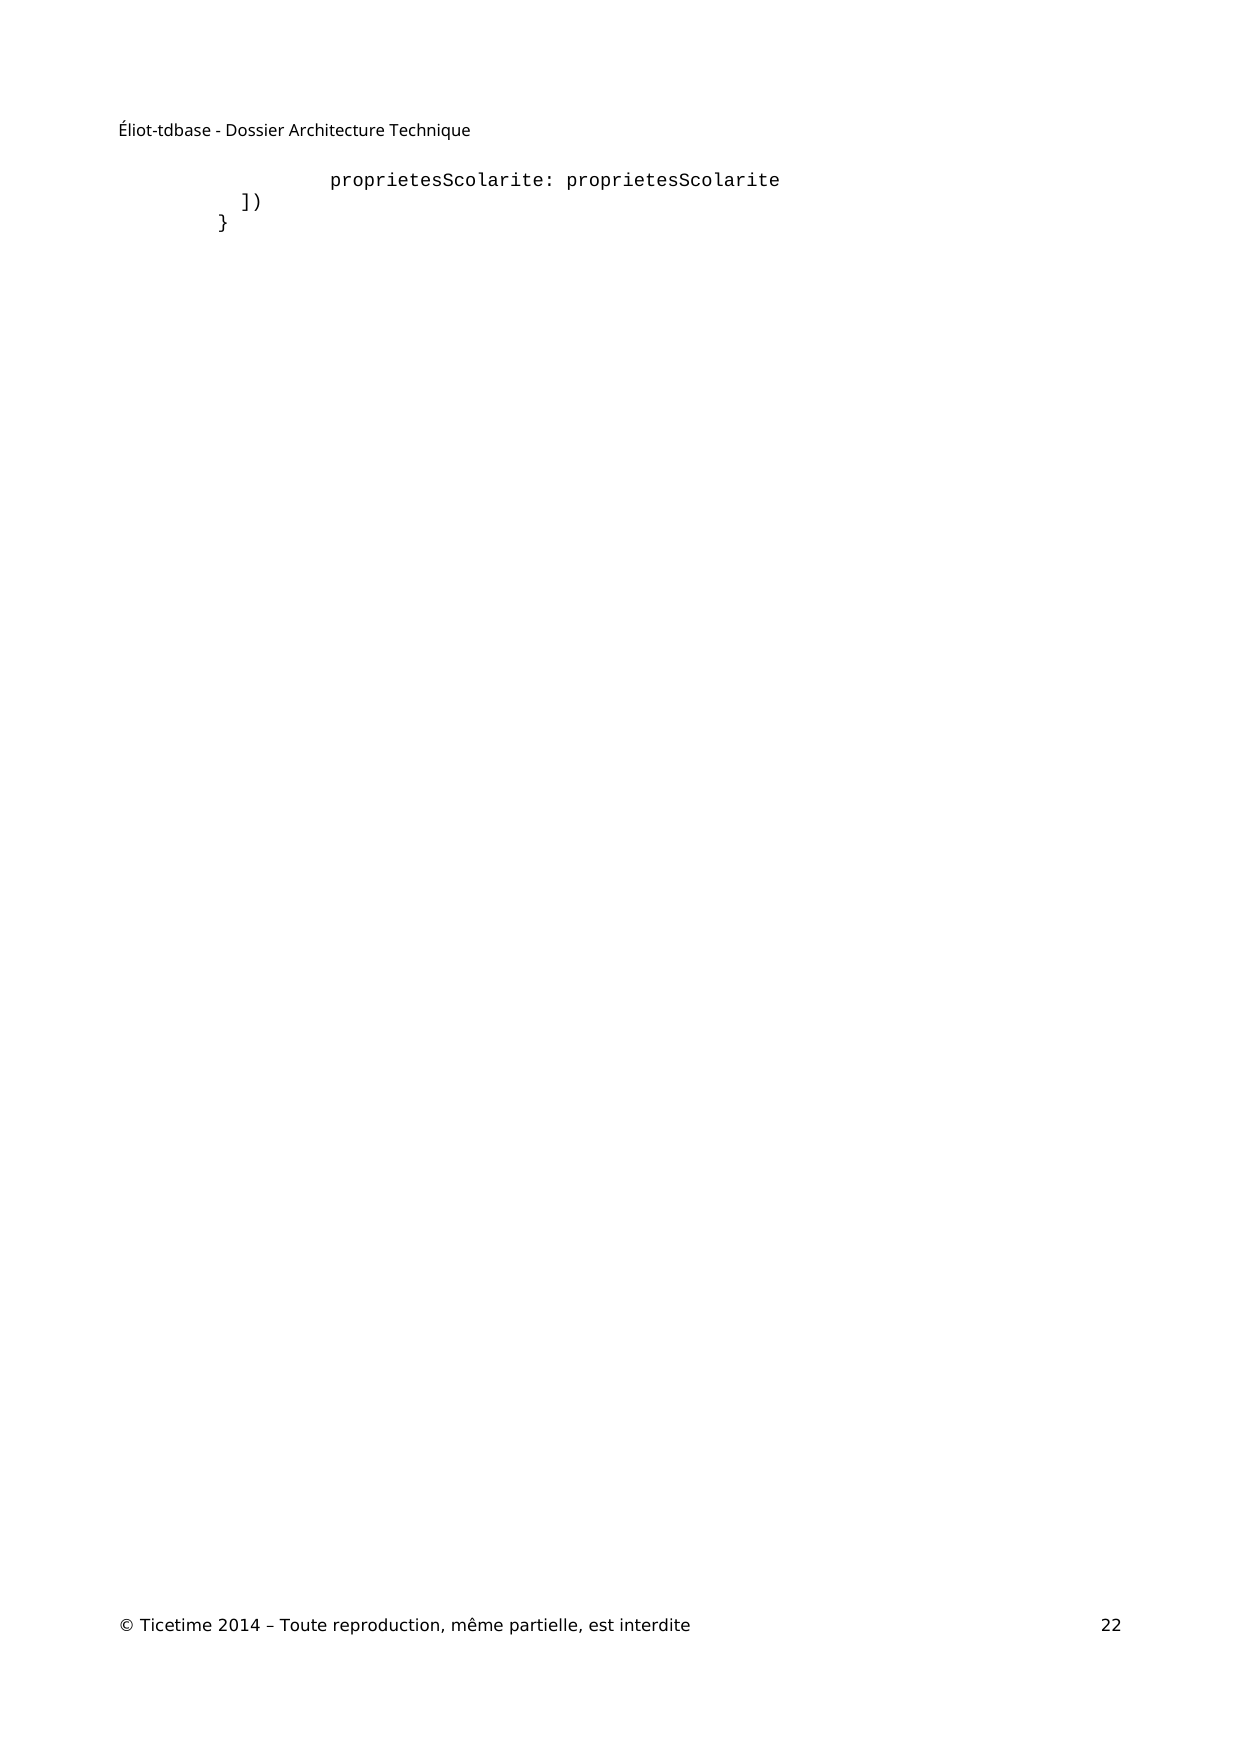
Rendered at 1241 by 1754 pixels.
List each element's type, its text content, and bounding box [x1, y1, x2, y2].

text proprietesScolarite: proprietesScolarite [195, 171, 1122, 192]
text } [195, 213, 1122, 234]
text ]) [195, 192, 1122, 213]
